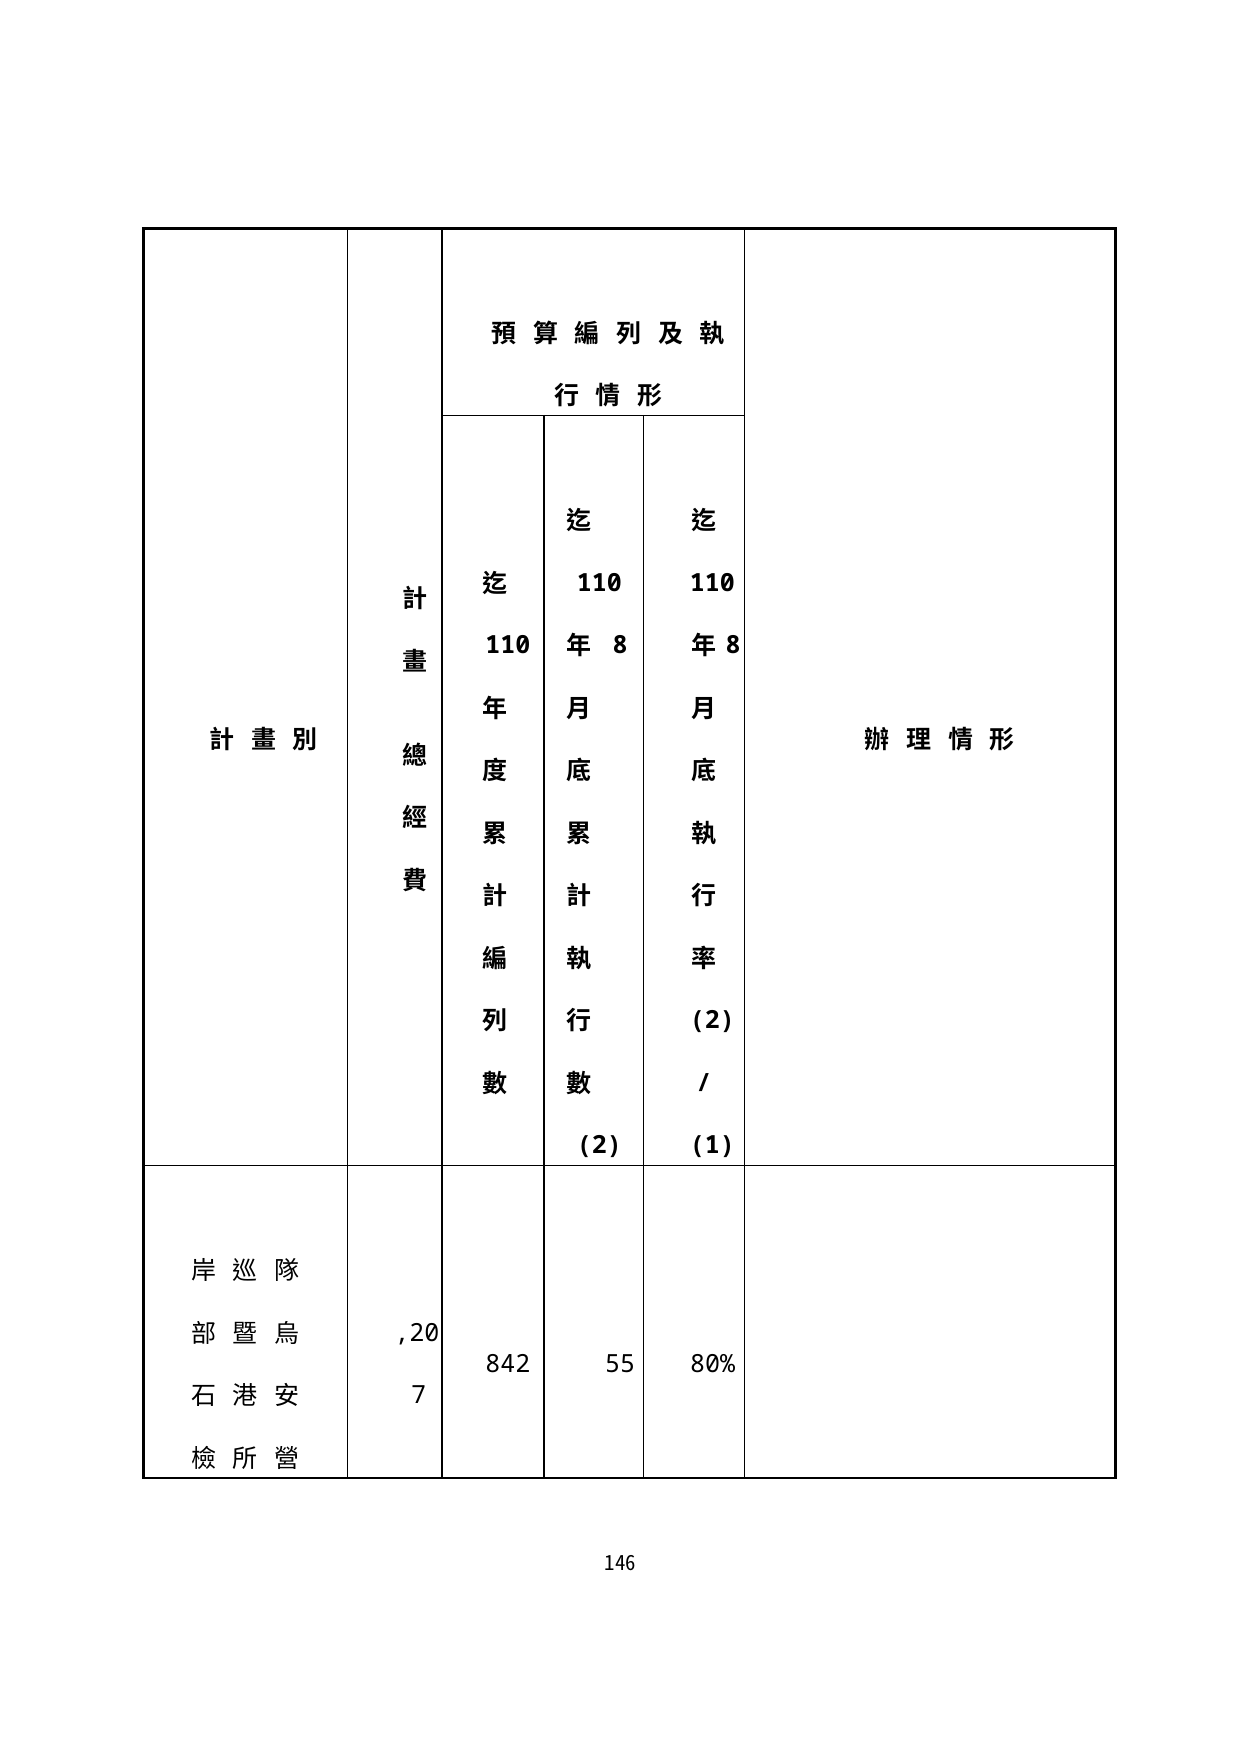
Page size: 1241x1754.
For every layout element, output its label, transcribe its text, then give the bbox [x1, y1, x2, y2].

table_header 計畫 總經費 [348, 230, 441, 1165]
table_cell 迄110年度累計編列數 [443, 416, 543, 1165]
table_cell 迄110年8月底累計執行數(2) [545, 416, 643, 1165]
table_cell 55 [545, 1166, 643, 1477]
table_header 計畫別 [145, 230, 347, 1165]
table_cell 80% [644, 1166, 744, 1477]
table_cell ,207 [348, 1166, 441, 1477]
table_cell 迄110年8月底執行率(2)/(1) [644, 416, 744, 1165]
table_cell 842 [443, 1166, 543, 1477]
table_cell - [745, 1166, 1114, 1477]
table_header 辦理情形 [745, 230, 1114, 1165]
table_header 預算編列及執行情形 [443, 230, 744, 415]
table_cell 岸巡隊部暨烏石港安檢所營 [145, 1166, 347, 1477]
